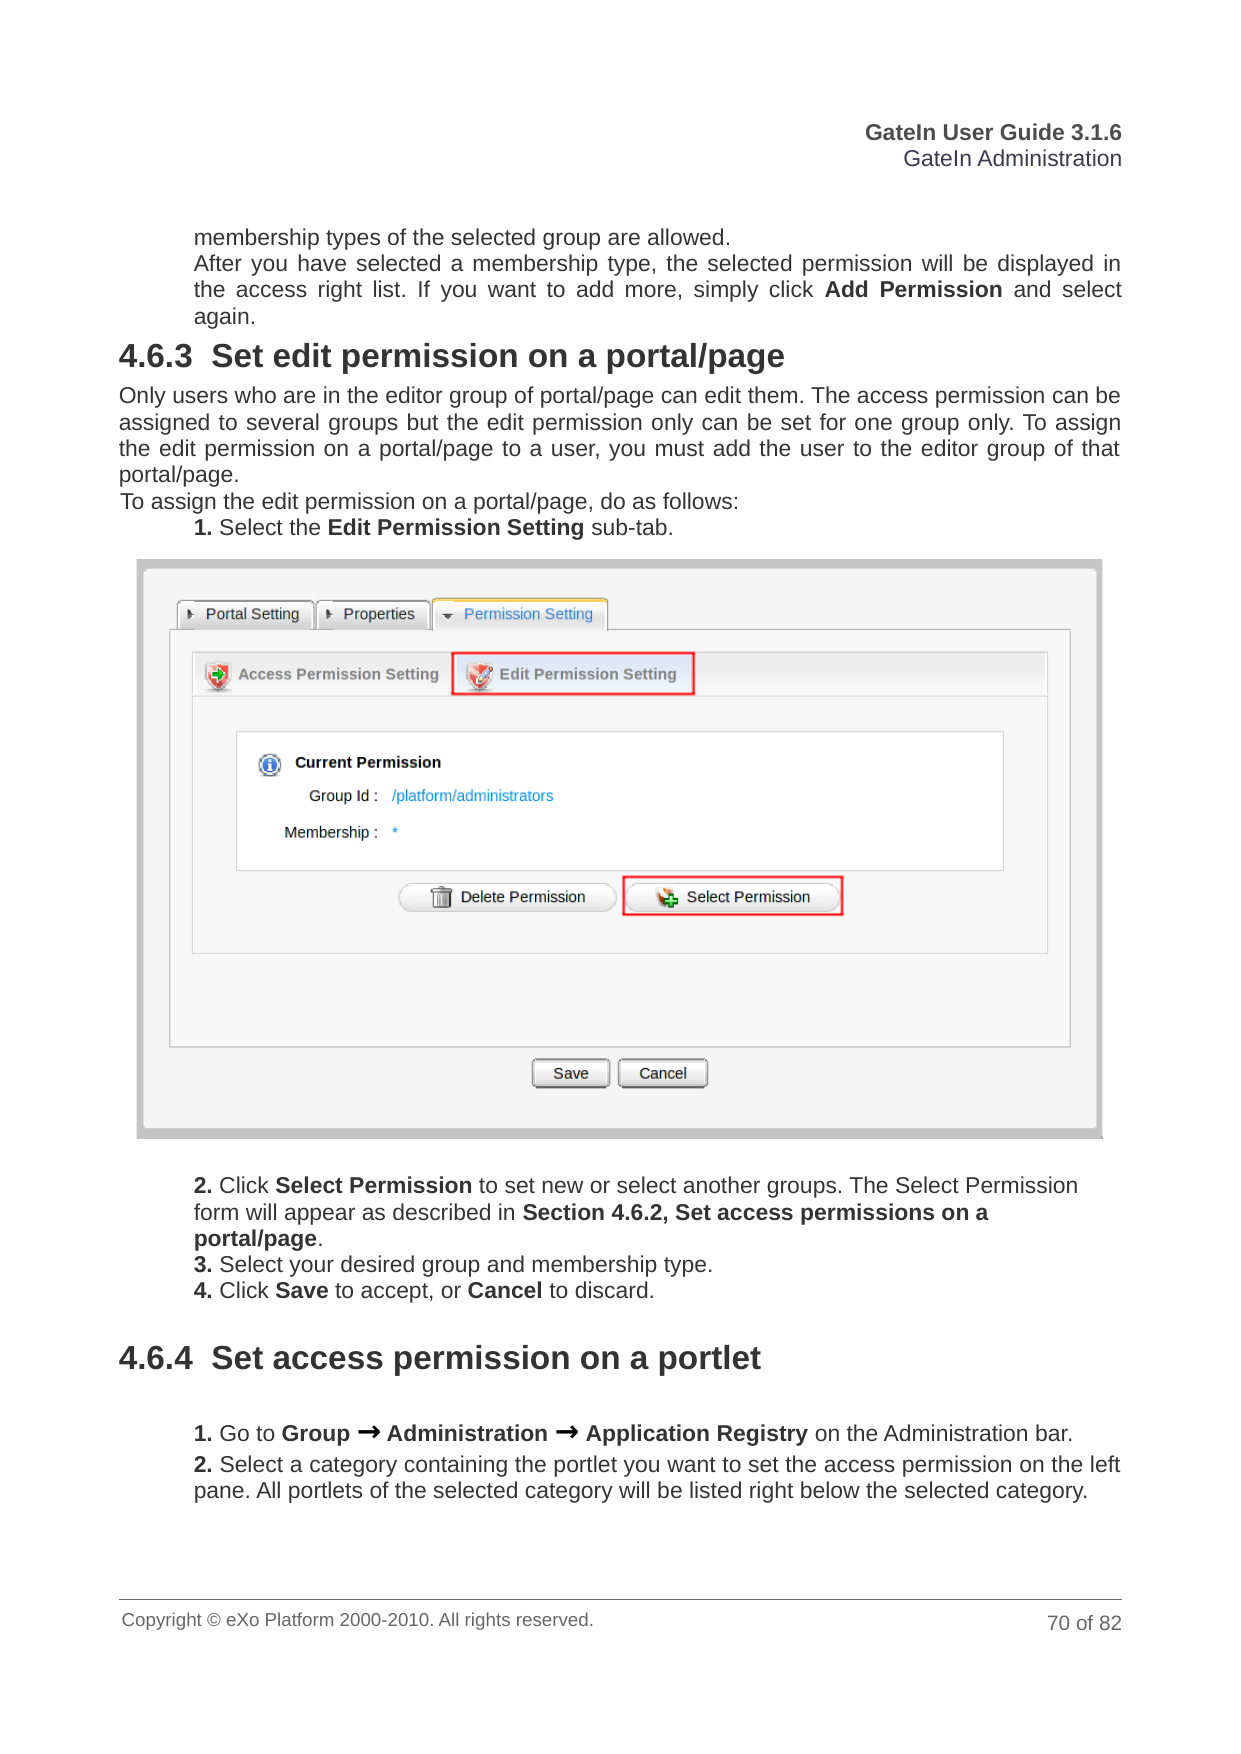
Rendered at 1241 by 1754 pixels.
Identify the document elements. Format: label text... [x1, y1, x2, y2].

list 3. Select your desired group and membership type. [156, 1251, 1122, 1277]
picture [136, 559, 1103, 1139]
list 2. Click Select Permission to set new or select another groups. The Select Permission form will appear as described in Section 4.6.2, Set access permissions on a portal/page. [156, 1172, 1122, 1251]
subtitle Set access permission on a portlet [118, 1338, 1122, 1376]
list To assign the edit permission on a portal/page, do as follows: [82, 488, 1122, 514]
list 1. Select the Edit Permission Setting sub-tab. [156, 514, 1122, 541]
list After you have selected a membership type, the selected permission will be displayed in the access right list. If you want to add more, simply click Add Permission and select again. [156, 250, 1122, 329]
text Only users who are in the editor group of portal/page can edit them. The access permission can be assigned to several groups but the edit permission only can be set for one group only. To assign the edit permission on a portal/page to a user, you must add the user to the editor group of that portal/page. [118, 382, 1122, 488]
list 1. Go to Group → Administration → Application Registry on the Administration bar. [156, 1410, 1122, 1450]
subtitle Set edit permission on a portal/page [118, 336, 1122, 375]
list membership types of the selected group are allowed. [156, 223, 1122, 250]
list 4. Click Save to accept, or Cancel to discard. [156, 1277, 1122, 1304]
list 2. Select a category containing the portlet you want to set the access permission on the left pane. All portlets of the selected category will be listed right below the selected category. [156, 1451, 1122, 1504]
